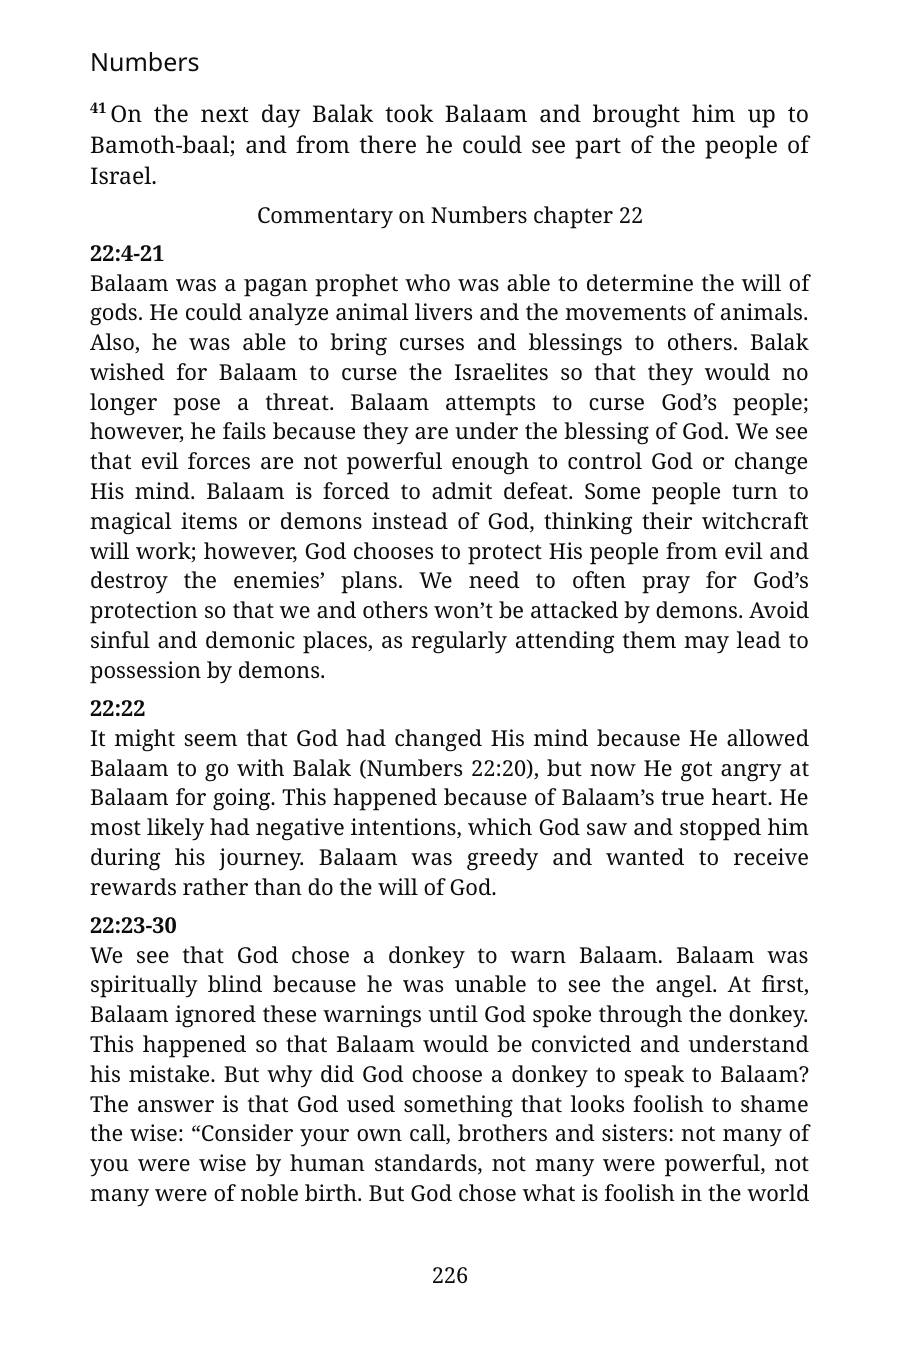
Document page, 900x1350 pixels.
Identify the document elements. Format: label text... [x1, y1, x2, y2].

text Commentary on Numbers chapter 22 [90, 199, 810, 229]
text 22:23-30 We see that God chose a donkey to warn Balaam. Balaam was spiritually blind because he was unable to see the angel. At first, Balaam ignored these warnings until God spoke through the donkey. This happened so that Balaam would be convicted and understand his mistake. But why did God choose a donkey to speak to Balaam? The answer is that God used something that looks foolish to shame the wise: “Consider your own call, brothers and sisters: not many of you were wise by human standards, not many were powerful, not many were of noble birth. But God chose what is foolish in the world [90, 910, 810, 1208]
text 41 On the next day Balak took Balaam and brought him up to Bamoth-baal; and from there he could see part of the people of Israel. [90, 97, 810, 191]
text 22:22 It might seem that God had changed His mind because He allowed Balaam to go with Balak (Numbers 22:20), but now He got angry at Balaam for going. This happened because of Balaam’s true heart. He most likely had negative intentions, which God saw and stopped him during his journey. Balaam was greedy and wanted to receive rewards rather than do the will of God. [90, 693, 810, 901]
text 22:4-21 Balaam was a pagan prophet who was able to determine the will of gods. He could analyze animal livers and the movements of animals. Also, he was able to bring curses and blessings to others. Balak wished for Balaam to curse the Israelites so that they would no longer pose a threat. Balaam attempts to curse God’s people; however, he fails because they are under the blessing of God. We see that evil forces are not powerful enough to control God or change His mind. Balaam is forced to admit defeat. Some people turn to magical items or demons instead of God, thinking their witchcraft will work; however, God chooses to protect His people from evil and destroy the enemies’ plans. We need to often pray for God’s protection so that we and others won’t be attacked by demons. Avoid sinful and demonic places, as regularly attending them may lead to possession by demons. [90, 238, 810, 684]
